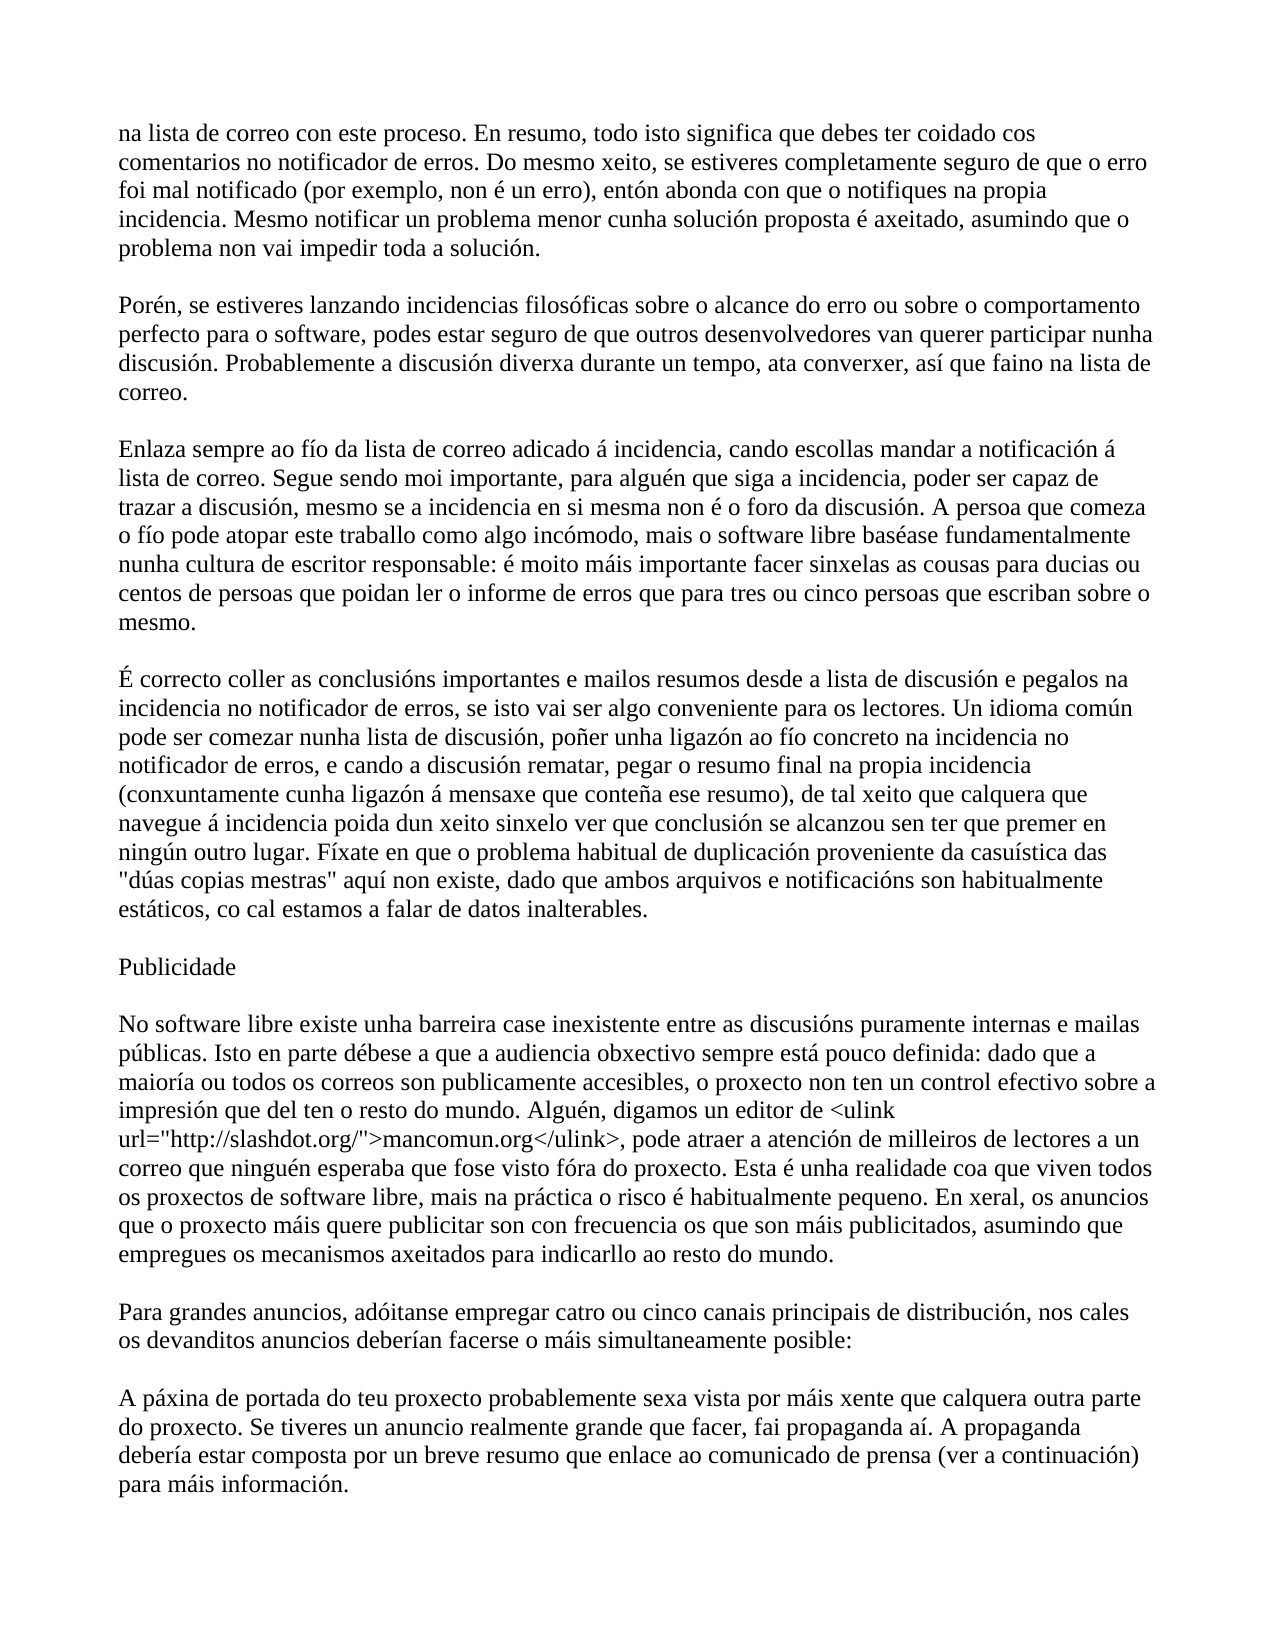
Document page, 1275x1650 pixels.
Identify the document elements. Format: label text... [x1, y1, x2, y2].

text Porén, se estiveres lanzando incidencias filosóficas sobre o alcance do erro ou sobre o comportamento perfecto para o software, podes estar seguro de que outros desenvolvedores van querer participar nunha discusión. Probablemente a discusión diverxa durante un tempo, ata converxer, así que faino na lista de correo. [118, 291, 1157, 406]
text Publicidade [118, 952, 1157, 981]
text Enlaza sempre ao fío da lista de correo adicado á incidencia, cando escollas mandar a notificación á lista de correo. Segue sendo moi importante, para alguén que siga a incidencia, poder ser capaz de trazar a discusión, mesmo se a incidencia en si mesma non é o foro da discusión. A persoa que comeza o fío pode atopar este traballo como algo incómodo, mais o software libre baséase fundamentalmente nunha cultura de escritor responsable: é moito máis importante facer sinxelas as cousas para ducias ou centos de persoas que poidan ler o informe de erros que para tres ou cinco persoas que escriban sobre o mesmo. [118, 434, 1157, 636]
text Para grandes anuncios, adóitanse empregar catro ou cinco canais principais de distribución, nos cales os devanditos anuncios deberían facerse o máis simultaneamente posible: [118, 1297, 1157, 1354]
text na lista de correo con este proceso. En resumo, todo isto significa que debes ter coidado cos comentarios no notificador de erros. Do mesmo xeito, se estiveres completamente seguro de que o erro foi mal notificado (por exemplo, non é un erro), entón abonda con que o notifiques na propia incidencia. Mesmo notificar un problema menor cunha solución proposta é axeitado, asumindo que o problema non vai impedir toda a solución. [118, 118, 1157, 262]
text No software libre existe unha barreira case inexistente entre as discusións puramente internas e mailas públicas. Isto en parte débese a que a audiencia obxectivo sempre está pouco definida: dado que a maioría ou todos os correos son publicamente accesibles, o proxecto non ten un control efectivo sobre a impresión que del ten o resto do mundo. Alguén, digamos un editor de <ulink url="http://slashdot.org/">mancomun.org</ulink>, pode atraer a atención de milleiros de lectores a un correo que ninguén esperaba que fose visto fóra do proxecto. Esta é unha realidade coa que viven todos os proxectos de software libre, mais na práctica o risco é habitualmente pequeno. En xeral, os anuncios que o proxecto máis quere publicitar son con frecuencia os que son máis publicitados, asumindo que empregues os mecanismos axeitados para indicarllo ao resto do mundo. [118, 1009, 1157, 1268]
text A páxina de portada do teu proxecto probablemente sexa vista por máis xente que calquera outra parte do proxecto. Se tiveres un anuncio realmente grande que facer, fai propaganda aí. A propaganda debería estar composta por un breve resumo que enlace ao comunicado de prensa (ver a continuación) para máis información. [118, 1383, 1157, 1498]
text É correcto coller as conclusións importantes e mailos resumos desde a lista de discusión e pegalos na incidencia no notificador de erros, se isto vai ser algo conveniente para os lectores. Un idioma común pode ser comezar nunha lista de discusión, poñer unha ligazón ao fío concreto na incidencia no notificador de erros, e cando a discusión rematar, pegar o resumo final na propia incidencia (conxuntamente cunha ligazón á mensaxe que conteña ese resumo), de tal xeito que calquera que navegue á incidencia poida dun xeito sinxelo ver que conclusión se alcanzou sen ter que premer en ningún outro lugar. Fíxate en que o problema habitual de duplicación proveniente da casuística das "dúas copias mestras" aquí non existe, dado que ambos arquivos e notificacións son habitualmente estáticos, co cal estamos a falar de datos inalterables. [118, 664, 1157, 923]
